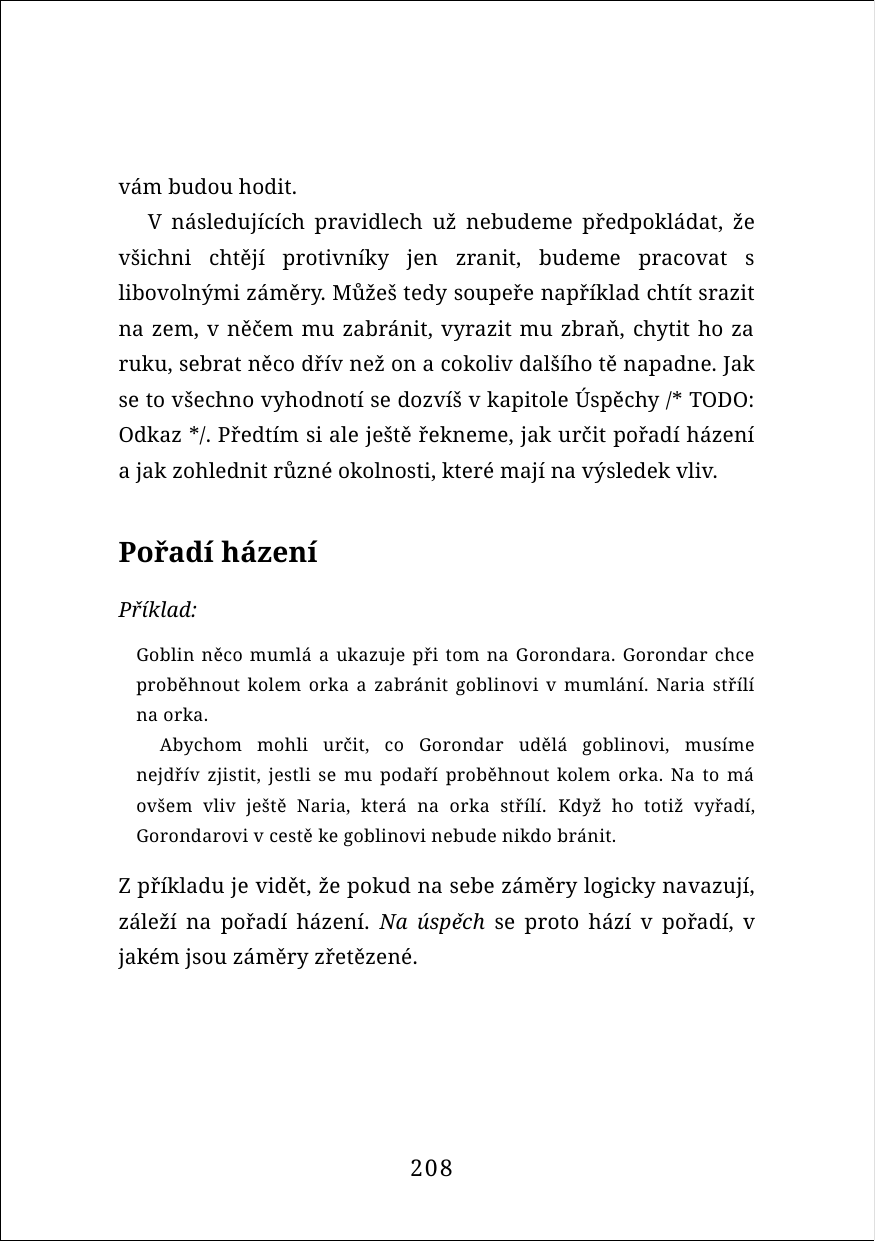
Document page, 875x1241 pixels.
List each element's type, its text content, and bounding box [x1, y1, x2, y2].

text vám budou hodit. V následujících pravidlech už nebudeme předpokládat, že všichni chtějí protivníky jen zranit, budeme pracovat s libovolnými záměry. Můžeš tedy soupeře například chtít srazit na zem, v něčem mu zabránit, vyrazit mu zbraň, chytit ho za ruku, sebrat něco dřív než on a cokoliv dalšího tě napadne. Jak se to všechno vyhodnotí se dozvíš v kapitole Úspěchy /* TODO: Odkaz */. Předtím si ale ještě řekneme, jak určit pořadí házení a jak zohlednit různé okolnosti, které mají na výsledek vliv. [118, 172, 756, 484]
text Příklad: [118, 595, 756, 623]
subtitle Pořadí házení [118, 533, 756, 571]
text Goblin něco mumlá a ukazuje při tom na Gorondara. Gorondar chce proběhnout kolem orka a zabránit goblinovi v mumlání. Naria střílí na orka. Abychom mohli určit, co Gorondar udělá goblinovi, musíme nejdřív zjistit, jestli se mu podaří proběhnout kolem orka. Na to má ovšem vliv ještě Naria, která na orka střílí. Když ho totiž vyřadí, Gorondarovi v cestě ke goblinovi nebude nikdo bránit. [136, 642, 756, 847]
text Z příkladu je vidět, že pokud na sebe záměry logicky navazují, záleží na pořadí házení. Na úspěch se proto hází v pořadí, v jakém jsou záměry zřetězené. [118, 871, 756, 971]
